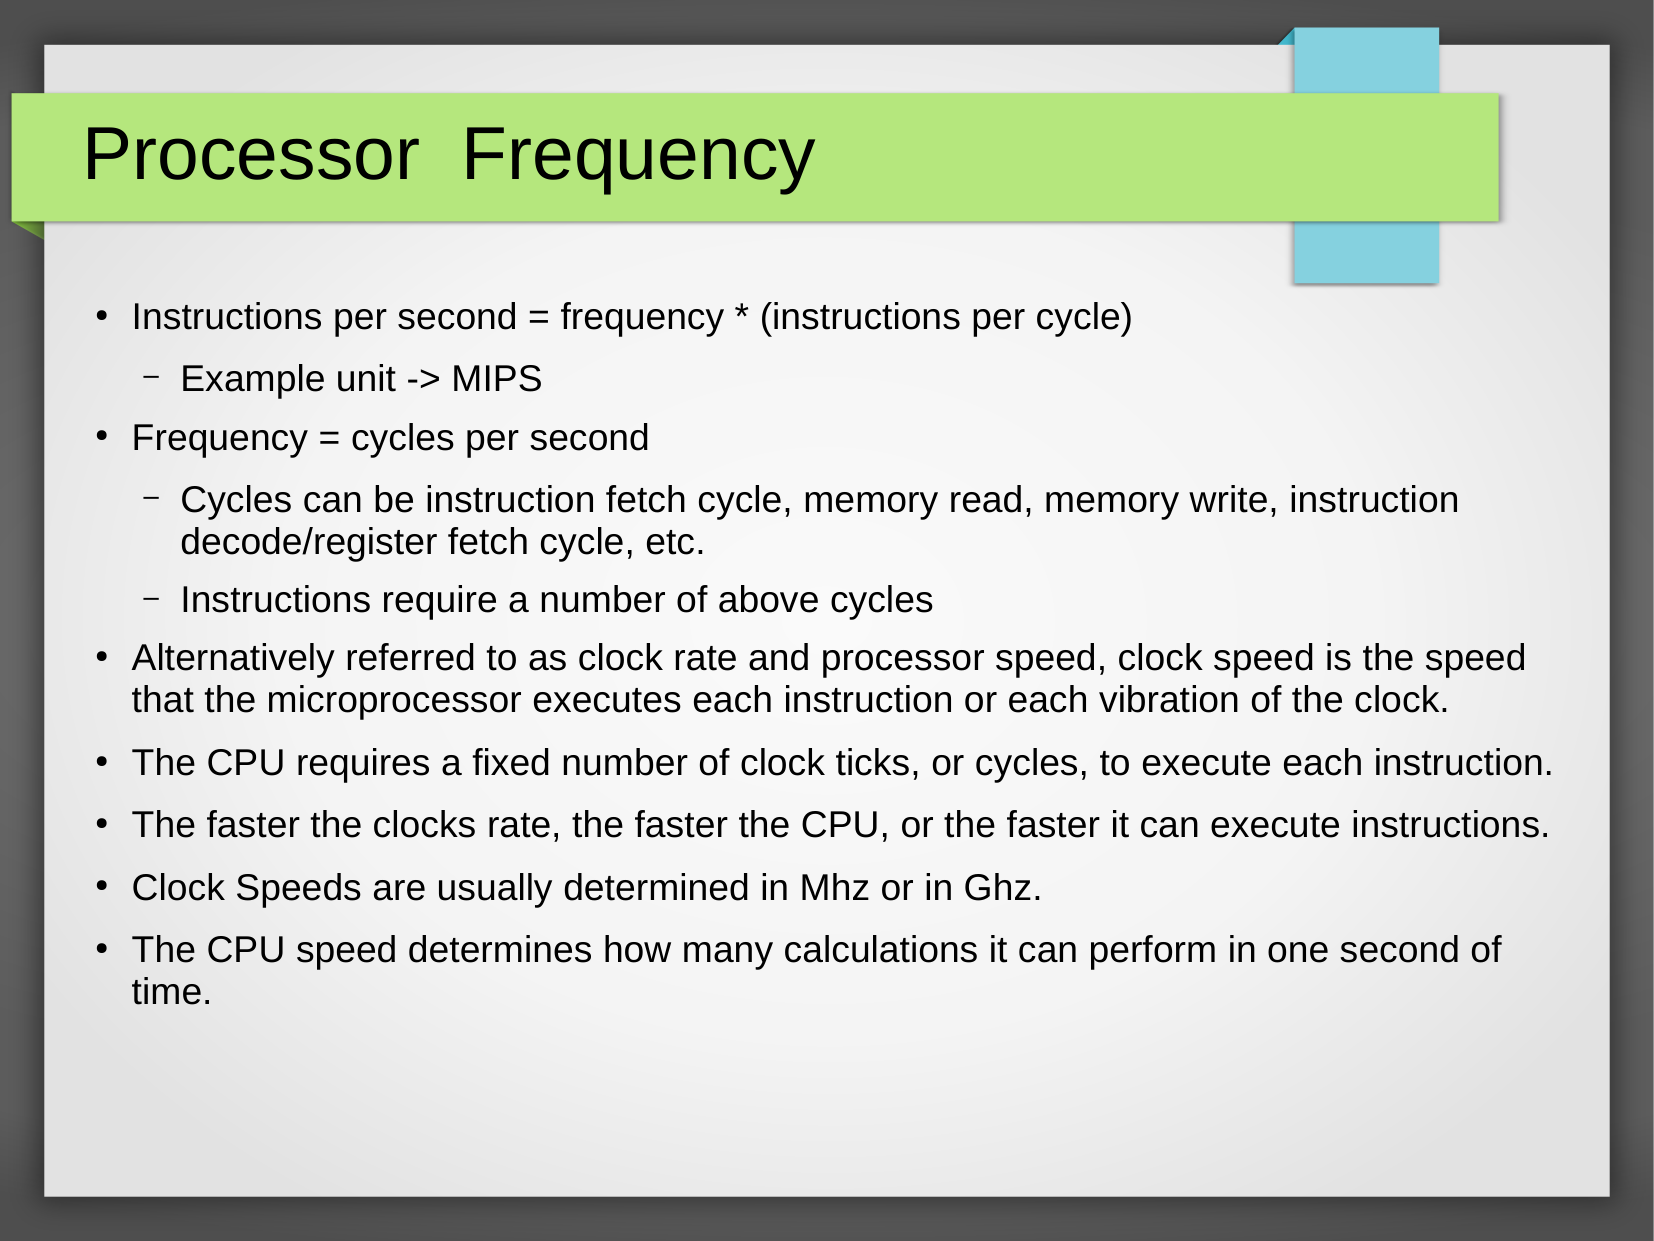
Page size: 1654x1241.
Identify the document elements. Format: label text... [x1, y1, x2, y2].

picture [0, 0, 1654, 1241]
title Processor Frequency [82, 94, 1264, 213]
list Instructions per second = frequency * (instructions per cycle) Example unit -> MIPS Frequency = cycles per second Cycles can be instruction fetch cycle, memory read, memory write, instruction decode/register fetch cycle, etc. Instructions require a number of above cycles Alternatively referred to as clock rate and processor speed, clock speed is the speed that the microprocessor executes each instruction or each vibration of the clock. The CPU requires a fixed number of clock ticks, or cycles, to execute each instruction. The faster the clocks rate, the faster the CPU, or the faster it can execute instructions. Clock Speeds are usually determined in Mhz or in Ghz. The CPU speed determines how many calculations it can perform in one second of time. [82, 295, 1571, 1015]
